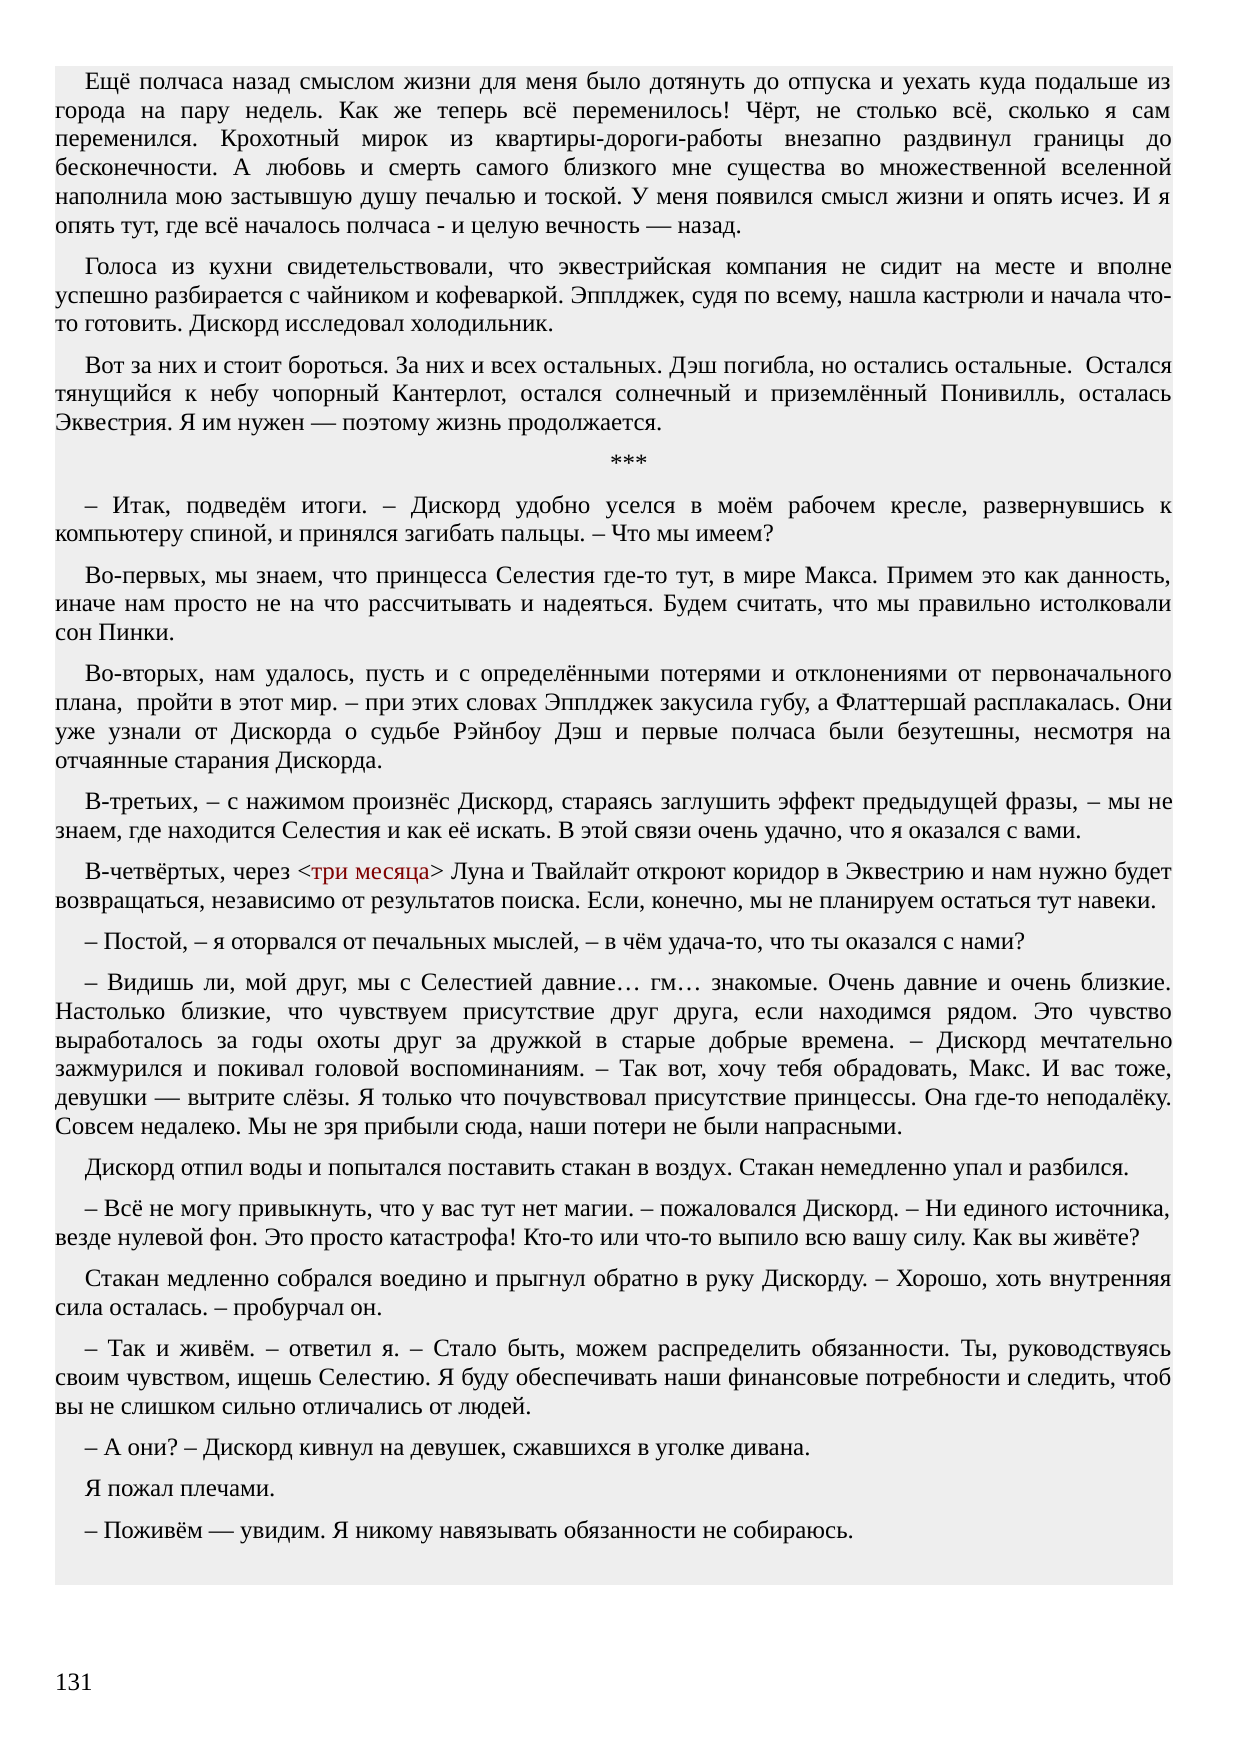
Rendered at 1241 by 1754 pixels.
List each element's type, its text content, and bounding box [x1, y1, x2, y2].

text Во-первых, мы знаем, что принцесса Селестия где-то тут, в мире Макса. Примем это как данность, иначе нам просто не на что рассчитывать и надеяться. Будем считать, что мы правильно истолковали сон Пинки. [55, 560, 1173, 646]
text Стакан медленно собрался воедино и прыгнул обратно в руку Дискорду. – Хорошо, хоть внутренняя сила осталась. – пробурчал он. [55, 1263, 1173, 1321]
text Вот за них и стоит бороться. За них и всех остальных. Дэш погибла, но остались остальные. Остался тянущийся к небу чопорный Кантерлот, остался солнечный и приземлённый Понивилль, осталась Эквестрия. Я им нужен — поэтому жизнь продолжается. [55, 350, 1173, 436]
text В-четвёртых, через <три месяца> Луна и Твайлайт откроют коридор в Эквестрию и нам нужно будет возвращаться, независимо от результатов поиска. Если, конечно, мы не планируем остаться тут навеки. [55, 856, 1173, 913]
text – Так и живём. – ответил я. – Стало быть, можем распределить обязанности. Ты, руководствуясь своим чувством, ищешь Селестию. Я буду обеспечивать наши финансовые потребности и следить, чтоб вы не слишком сильно отличались от людей. [55, 1333, 1173, 1420]
text В-третьих, – с нажимом произнёс Дискорд, стараясь заглушить эффект предыдущей фразы, – мы не знаем, где находится Селестия и как её искать. В этой связи очень удачно, что я оказался с вами. [55, 786, 1173, 843]
text Ещё полчаса назад смыслом жизни для меня было дотянуть до отпуска и уехать куда подальше из города на пару недель. Как же теперь всё переменилось! Чёрт, не столько всё, сколько я сам переменился. Крохотный мирок из квартиры-дороги-работы внезапно раздвинул границы до бесконечности. А любовь и смерть самого близкого мне существа во множественной вселенной наполнила мою застывшую душу печалью и тоской. У меня появился смысл жизни и опять исчез. И я опять тут, где всё началось полчаса - и целую вечность — назад. [55, 66, 1173, 238]
text – Всё не могу привыкнуть, что у вас тут нет магии. – пожаловался Дискорд. – Ни единого источника, везде нулевой фон. Это просто катастрофа! Кто-то или что-то выпило всю вашу силу. Как вы живёте? [55, 1193, 1173, 1251]
text Дискорд отпил воды и попытался поставить стакан в воздух. Стакан немедленно упал и разбился. [55, 1152, 1173, 1181]
text – Поживём — увидим. Я никому навязывать обязанности не собираюсь. [55, 1515, 1173, 1543]
text – А они? – Дискорд кивнул на девушек, сжавшихся в уголке дивана. [55, 1432, 1173, 1461]
text Я пожал плечами. [55, 1473, 1173, 1502]
text – Видишь ли, мой друг, мы с Селестией давние… гм… знакомые. Очень давние и очень близкие. Настолько близкие, что чувствуем присутствие друг друга, если находимся рядом. Это чувство выработалось за годы охоты друг за дружкой в старые добрые времена. – Дискорд мечтательно зажмурился и покивал головой воспоминаниям. – Так вот, хочу тебя обрадовать, Макс. И вас тоже, девушки — вытрите слёзы. Я только что почувствовал присутствие принцессы. Она где-то неподалёку. Совсем недалеко. Мы не зря прибыли сюда, наши потери не были напрасными. [55, 967, 1173, 1140]
text Голоса из кухни свидетельствовали, что эквестрийская компания не сидит на месте и вполне успешно разбирается с чайником и кофеваркой. Эпплджек, судя по всему, нашла кастрюли и начала что-то готовить. Дискорд исследовал холодильник. [55, 251, 1173, 337]
text – Постой, – я оторвался от печальных мыслей, – в чём удача-то, что ты оказался с нами? [55, 926, 1173, 955]
text – Итак, подведём итоги. – Дискорд удобно уселся в моём рабочем кресле, развернувшись к компьютеру спиной, и принялся загибать пальцы. – Что мы имеем? [55, 490, 1173, 547]
text Во-вторых, нам удалось, пусть и с определёнными потерями и отклонениями от первоначального плана, пройти в этот мир. – при этих словах Эпплджек закусила губу, а Флаттершай расплакалась. Они уже узнали от Дискорда о судьбе Рэйнбоу Дэш и первые полчаса были безутешны, несмотря на отчаянные старания Дискорда. [55, 658, 1173, 773]
text *** [55, 448, 1173, 477]
